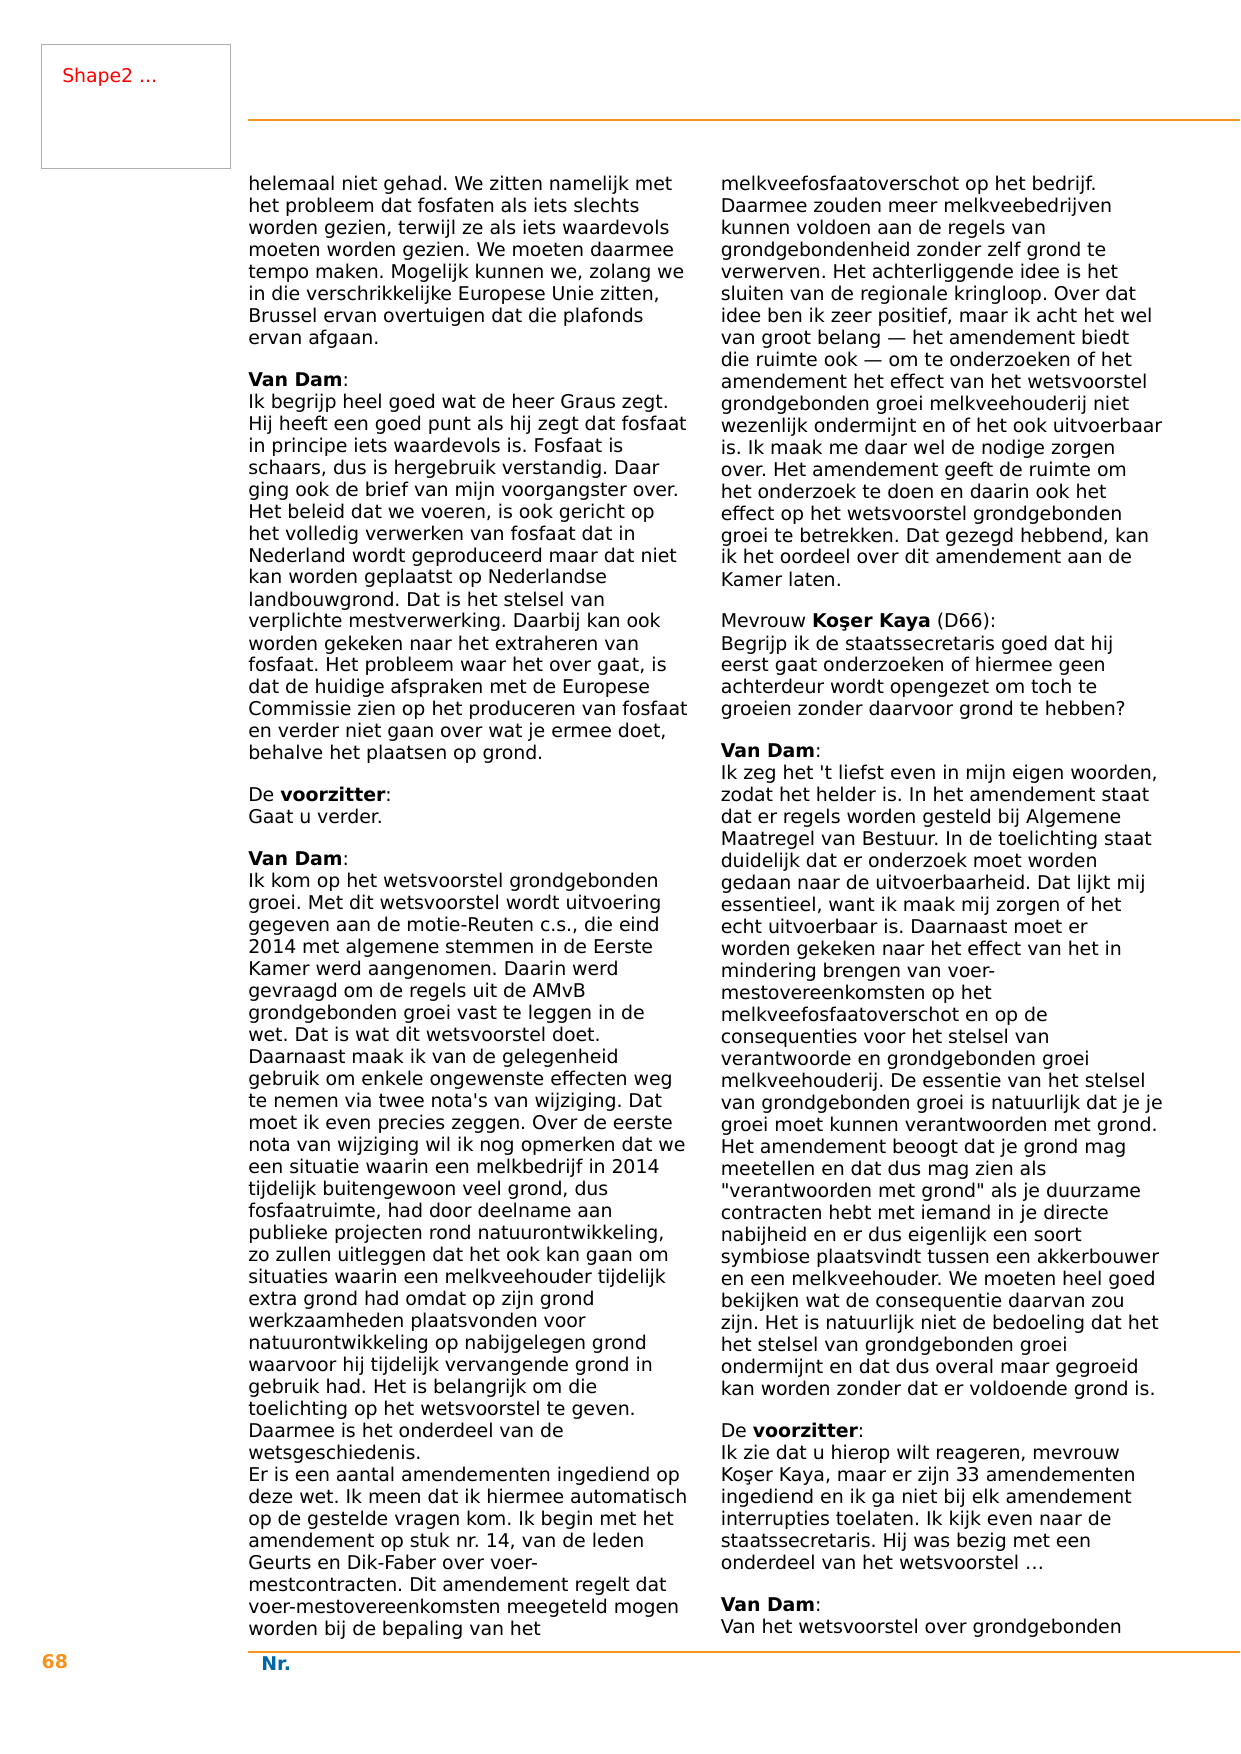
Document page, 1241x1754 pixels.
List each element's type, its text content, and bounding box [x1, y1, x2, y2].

text De voorzitter: [248, 784, 691, 806]
text Van het wetsvoorstel over grondgebonden [721, 1616, 1163, 1637]
text Van Dam: [721, 740, 1163, 762]
text helemaal niet gehad. We zitten namelijk met het probleem dat fosfaten als iets slechts worden gezien, terwijl ze als iets waardevols moeten worden gezien. We moeten daarmee tempo maken. Mogelijk kunnen we, zolang we in die verschrikkelijke Europese Unie zitten, Brussel ervan overtuigen dat die plafonds ervan afgaan. [248, 173, 691, 349]
text Begrijp ik de staatssecretaris goed dat hij eerst gaat onderzoeken of hiermee geen achterdeur wordt opengezet om toch te groeien zonder daarvoor grond te hebben? [721, 632, 1163, 720]
text Er is een aantal amendementen ingediend op deze wet. Ik meen dat ik hiermee automatisch op de gestelde vragen kom. Ik begin met het amendement op stuk nr. 14, van de leden Geurts en Dik-Faber over voer-mestcontracten. Dit amendement regelt dat voer-mestovereenkomsten meegeteld mogen worden bij de bepaling van het [248, 1464, 691, 1639]
text Mevrouw Koşer Kaya (D66): [721, 610, 1163, 632]
text Ik zeg het 't liefst even in mijn eigen woorden, zodat het helder is. In het amendement staat dat er regels worden gesteld bij Algemene Maatregel van Bestuur. In de toelichting staat duidelijk dat er onderzoek moet worden gedaan naar de uitvoerbaarheid. Dat lijkt mij essentieel, want ik maak mij zorgen of het echt uitvoerbaar is. Daarnaast moet er worden gekeken naar het effect van het in mindering brengen van voer-mestovereenkomsten op het melkveefosfaatoverschot en op de consequenties voor het stelsel van verantwoorde en grondgebonden groei melkveehouderij. De essentie van het stelsel van grondgebonden groei is natuurlijk dat je je groei moet kunnen verantwoorden met grond. Het amendement beoogt dat je grond mag meetellen en dat dus mag zien als "verantwoorden met grond" als je duurzame contracten hebt met iemand in je directe nabijheid en er dus eigenlijk een soort symbiose plaatsvindt tussen een akkerbouwer en een melkveehouder. We moeten heel goed bekijken wat de consequentie daarvan zou zijn. Het is natuurlijk niet de bedoeling dat het het stelsel van grondgebonden groei ondermijnt en dat dus overal maar gegroeid kan worden zonder dat er voldoende grond is. [721, 762, 1163, 1400]
text De voorzitter: [721, 1420, 1163, 1442]
text melkveefosfaatoverschot op het bedrijf. Daarmee zouden meer melkveebedrijven kunnen voldoen aan de regels van grondgebondenheid zonder zelf grond te verwerven. Het achterliggende idee is het sluiten van de regionale kringloop. Over dat idee ben ik zeer positief, maar ik acht het wel van groot belang — het amendement biedt die ruimte ook — om te onderzoeken of het amendement het effect van het wetsvoorstel grondgebonden groei melkveehouderij niet wezenlijk ondermijnt en of het ook uitvoerbaar is. Ik maak me daar wel de nodige zorgen over. Het amendement geeft de ruimte om het onderzoek te doen en daarin ook het effect op het wetsvoorstel grondgebonden groei te betrekken. Dat gezegd hebbend, kan ik het oordeel over dit amendement aan de Kamer laten. [721, 173, 1163, 590]
text Van Dam: [721, 1593, 1163, 1616]
text Van Dam: [248, 369, 691, 391]
text Ik begrijp heel goed wat de heer Graus zegt. Hij heeft een goed punt als hij zegt dat fosfaat in principe iets waardevols is. Fosfaat is schaars, dus is hergebruik verstandig. Daar ging ook de brief van mijn voorgangster over. Het beleid dat we voeren, is ook gericht op het volledig verwerken van fosfaat dat in Nederland wordt geproduceerd maar dat niet kan worden geplaatst op Nederlandse landbouwgrond. Dat is het stelsel van verplichte mestverwerking. Daarbij kan ook worden gekeken naar het extraheren van fosfaat. Het probleem waar het over gaat, is dat de huidige afspraken met de Europese Commissie zien op het produceren van fosfaat en verder niet gaan over wat je ermee doet, behalve het plaatsen op grond. [248, 391, 691, 764]
text Ik zie dat u hierop wilt reageren, mevrouw Koşer Kaya, maar er zijn 33 amendementen ingediend en ik ga niet bij elk amendement interrupties toelaten. Ik kijk even naar de staatssecretaris. Hij was bezig met een onderdeel van het wetsvoorstel … [721, 1442, 1163, 1573]
text Ik kom op het wetsvoorstel grondgebonden groei. Met dit wetsvoorstel wordt uitvoering gegeven aan de motie-Reuten c.s., die eind 2014 met algemene stemmen in de Eerste Kamer werd aangenomen. Daarin werd gevraagd om de regels uit de AMvB grondgebonden groei vast te leggen in de wet. Dat is wat dit wetsvoorstel doet. Daarnaast maak ik van de gelegenheid gebruik om enkele ongewenste effecten weg te nemen via twee nota's van wijziging. Dat moet ik even precies zeggen. Over de eerste nota van wijziging wil ik nog opmerken dat we een situatie waarin een melkbedrijf in 2014 tijdelijk buitengewoon veel grond, dus fosfaatruimte, had door deelname aan publieke projecten rond natuurontwikkeling, zo zullen uitleggen dat het ook kan gaan om situaties waarin een melkveehouder tijdelijk extra grond had omdat op zijn grond werkzaamheden plaatsvonden voor natuurontwikkeling op nabijgelegen grond waarvoor hij tijdelijk vervangende grond in gebruik had. Het is belangrijk om die toelichting op het wetsvoorstel te geven. Daarmee is het onderdeel van de wetsgeschiedenis. [248, 870, 691, 1464]
text Van Dam: [248, 848, 691, 870]
text Gaat u verder. [248, 806, 691, 828]
